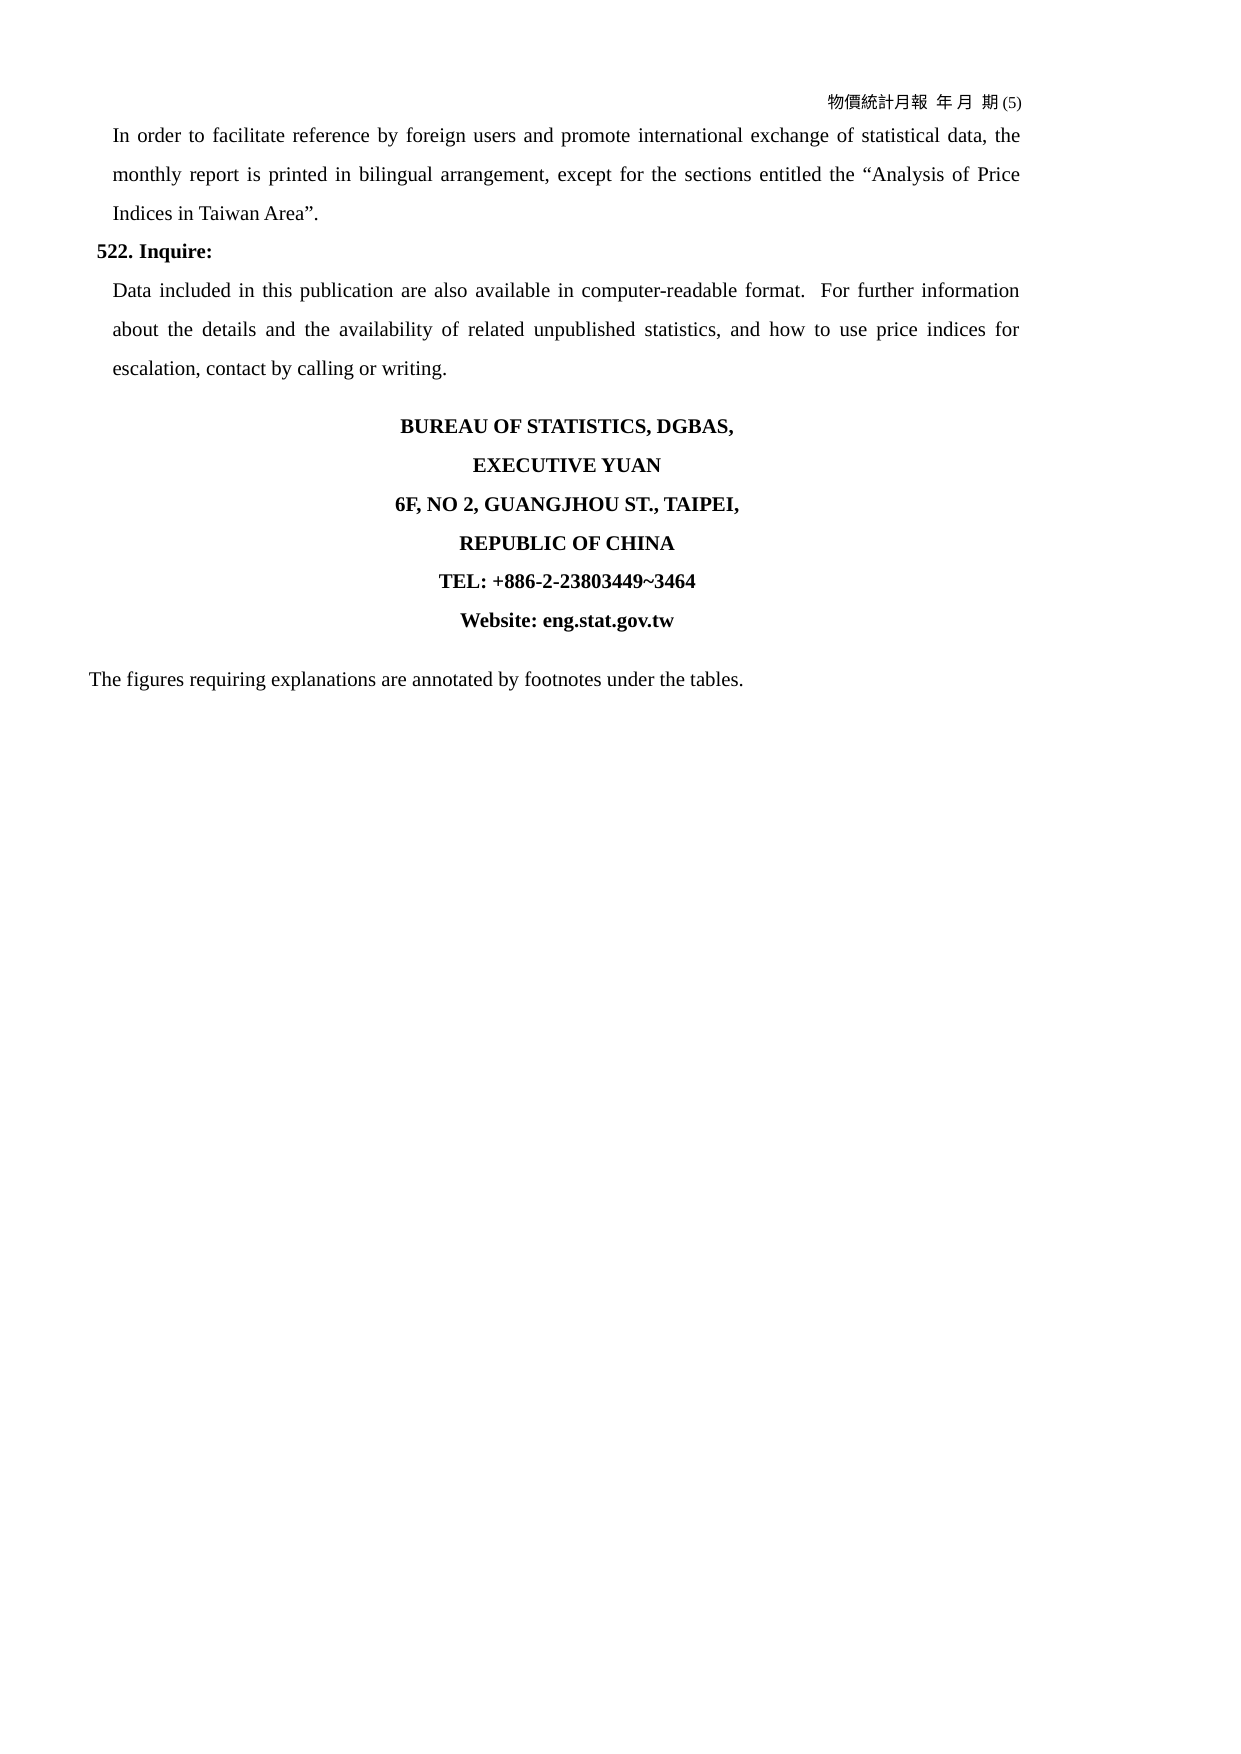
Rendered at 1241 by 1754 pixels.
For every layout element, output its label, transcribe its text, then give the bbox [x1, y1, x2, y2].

text In order to facilitate reference by foreign users and promote international exchange of statistical data, the monthly report is printed in bilingual arrangement, except for the sections entitled the “Analysis of Price Indices in Taiwan Area”. [112, 116, 1022, 232]
text REPUBLIC OF CHINA [112, 524, 1022, 563]
text Website: eng.stat.gov.tw [112, 601, 1022, 640]
text TEL: +886-2-23803449~3464 [112, 563, 1022, 601]
text 6F, NO 2, GUANGJHOU ST., TAIPEI, [112, 485, 1022, 524]
text Data included in this publication are also available in computer-readable format. For further information about the details and the availability of related unpublished statistics, and how to use price indices for escalation, contact by calling or writing. [112, 271, 1022, 388]
text EXECUTIVE YUAN [112, 446, 1022, 485]
text The figures requiring explanations are annotated by footnotes under the tables. [89, 660, 1022, 698]
list Inquire: [97, 232, 1022, 271]
text BUREAU OF STATISTICS, DGBAS, [112, 407, 1022, 446]
